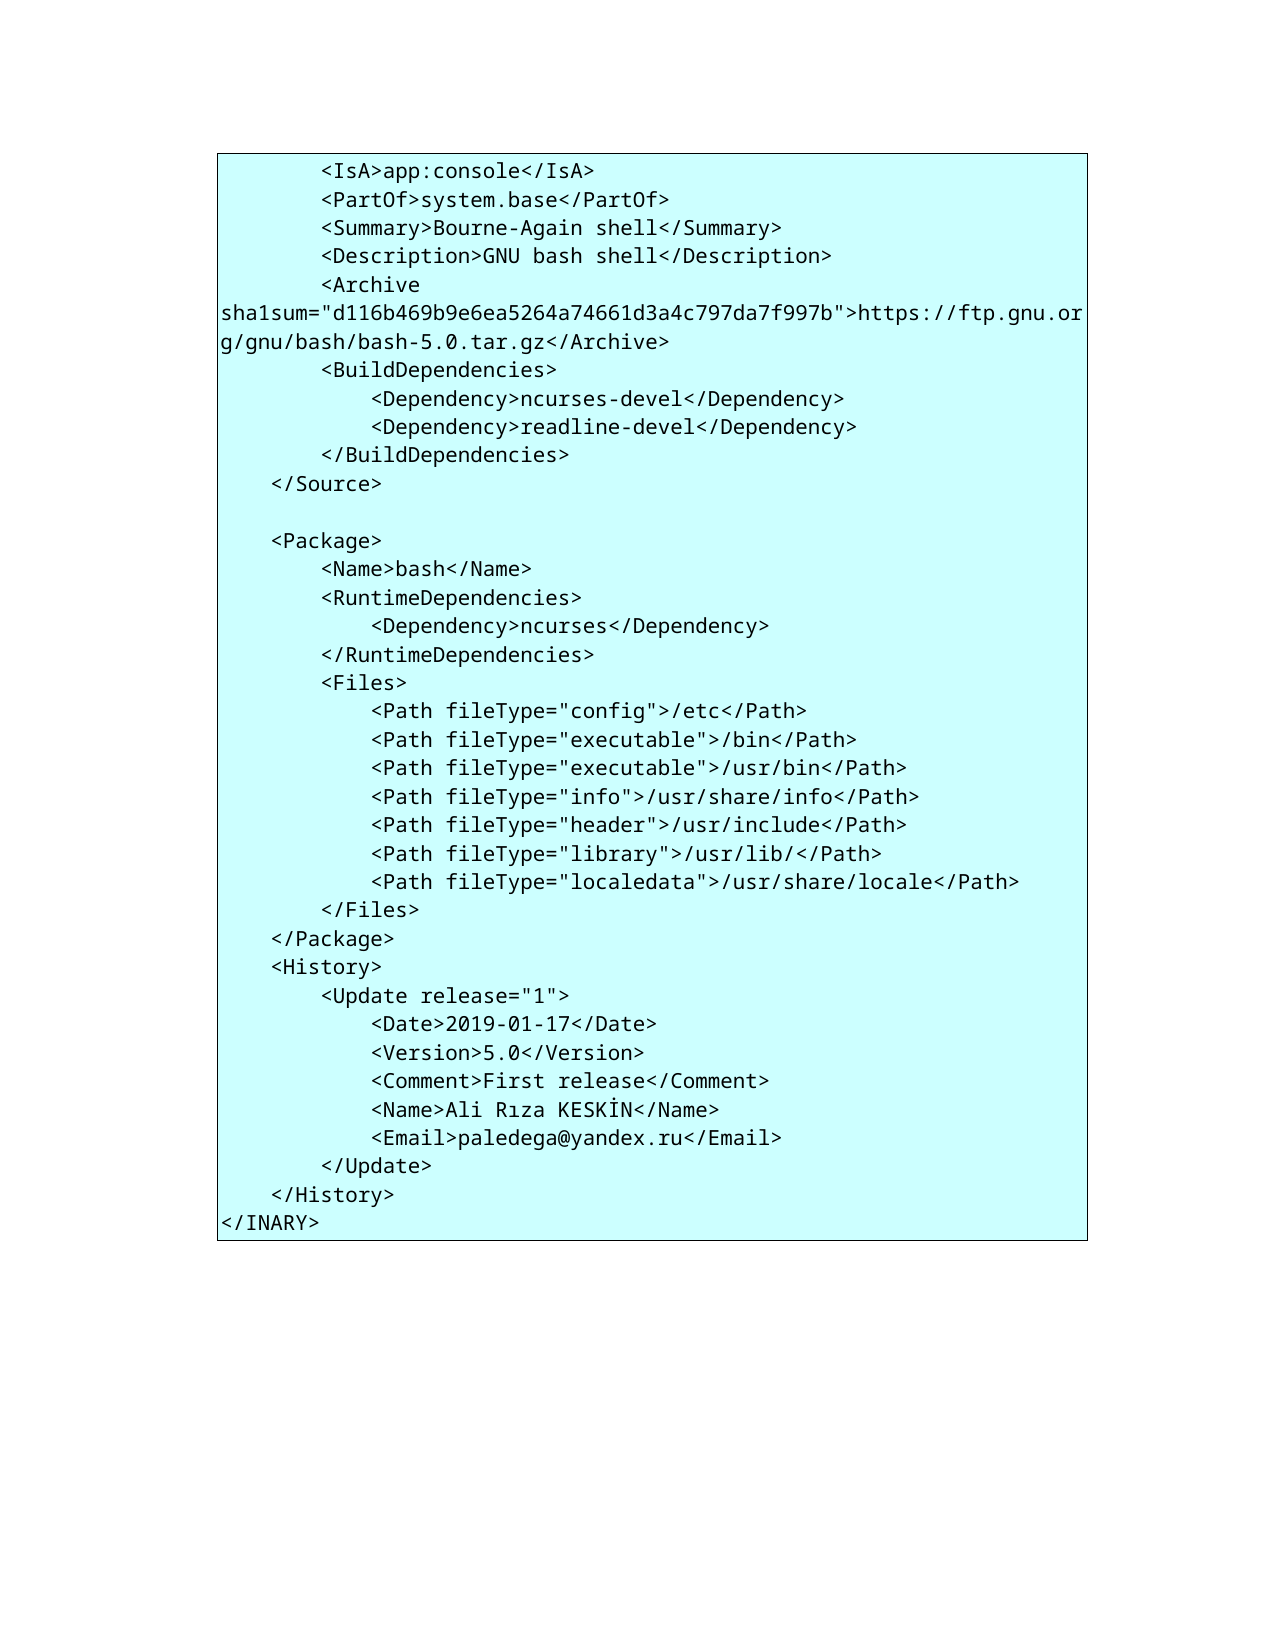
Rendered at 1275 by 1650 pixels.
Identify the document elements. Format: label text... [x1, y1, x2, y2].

text <IsA>app:console</IsA> <PartOf>system.base</PartOf> <Summary>Bourne-Again shell</Summary> <Description>GNU bash shell</Description> <Archive sha1sum="d116b469b9e6ea5264a74661d3a4c797da7f997b">https://ftp.gnu.org/gnu/bash/bash-5.0.tar.gz</Archive> <BuildDependencies> <Dependency>ncurses-devel</Dependency> <Dependency>readline-devel</Dependency> </BuildDependencies> </Source> <Package> <Name>bash</Name> <RuntimeDependencies> <Dependency>ncurses</Dependency> </RuntimeDependencies> <Files> <Path fileType="config">/etc</Path> <Path fileType="executable">/bin</Path> <Path fileType="executable">/usr/bin</Path> <Path fileType="info">/usr/share/info</Path> <Path fileType="header">/usr/include</Path> <Path fileType="library">/usr/lib/</Path> <Path fileType="localedata">/usr/share/locale</Path> </Files> </Package> <History> <Update release="1"> <Date>2019-01-17</Date> <Version>5.0</Version> <Comment>First release</Comment> <Name>Ali Rıza KESKİN</Name> <Email>paledega@yandex.ru</Email> </Update> </History> </INARY> [218, 154, 1087, 1240]
